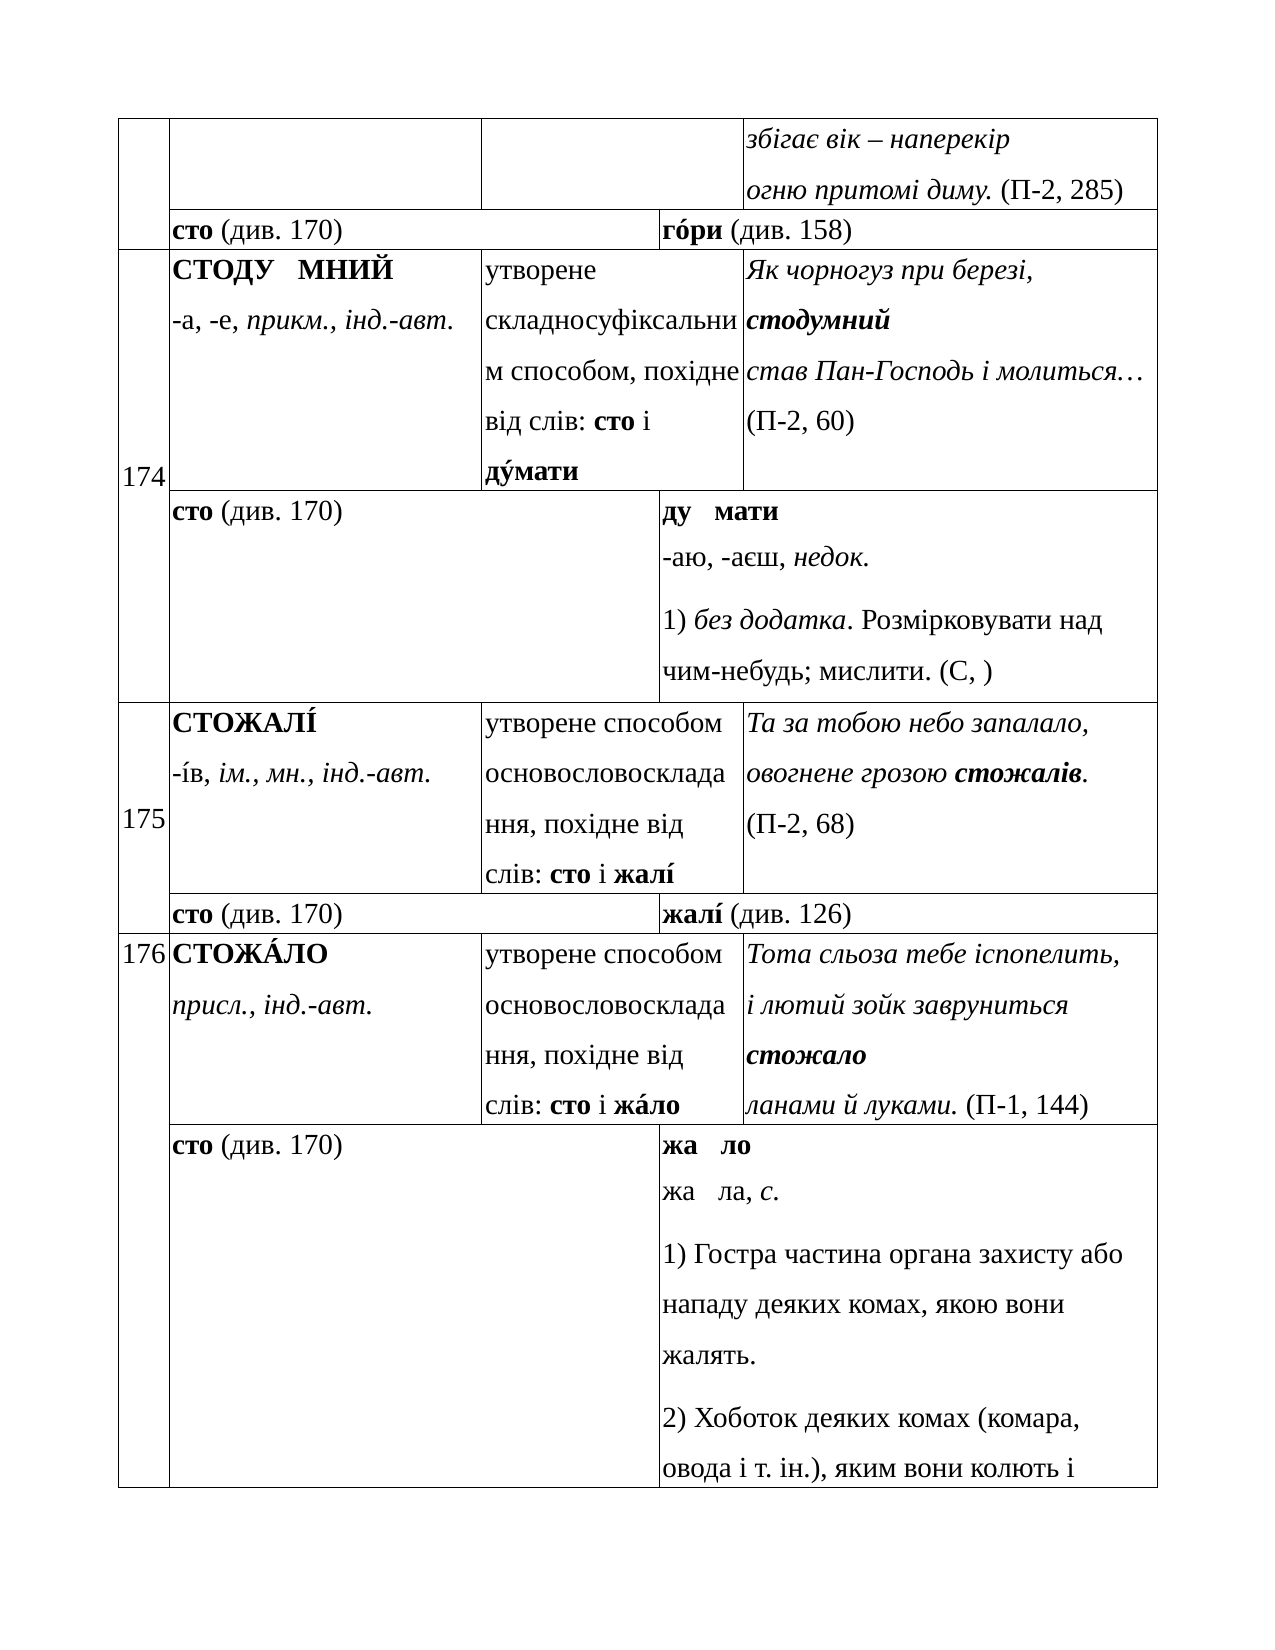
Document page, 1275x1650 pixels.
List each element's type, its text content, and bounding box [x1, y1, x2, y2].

table_cell утворене складносуфіксальним способом, похідне від слів: сто і дýмати [482, 250, 743, 490]
table_cell Стодумний -а, -е, прикм., інд.-авт. [170, 250, 481, 490]
table_cell Стожалí -íв, ім., мн., інд.-авт. [170, 703, 481, 893]
table_cell гóри (див. 158) [660, 210, 1157, 249]
table_cell жало жала, с. 1) Гостра частина органа захисту або нападу деяких комах, якою вони жалять. 2) Хоботок деяких комах (комара, овода і т. ін.), яким вони колють і [660, 1125, 1157, 1487]
table_cell збігає вік – наперекір огню притомі диму. (П‑2, 285) [744, 119, 1157, 208]
table_cell 174 [119, 250, 169, 702]
table_cell 176 [119, 934, 169, 1487]
table_cell [119, 119, 169, 249]
table_cell сто (див. 170) [170, 1125, 659, 1487]
table_cell Стожáло присл., інд.-авт. [170, 934, 481, 1124]
table_cell 175 [119, 703, 169, 933]
table_cell Як чорногуз при березі, стодумний став Пан-Господь і молиться…(П‑2, 60) [744, 250, 1157, 490]
table_cell сто (див. 170) [170, 210, 659, 249]
table_cell утворене способом основословоскладання, похідне від слів: сто і жáло [482, 934, 743, 1124]
table_cell думати -аю, -аєш, недок. 1) без додатка. Розмірковувати над чим-небудь; мислити. (С, ) [660, 491, 1157, 702]
table_cell утворене способом основословоскладання, похідне від слів: сто і жалí [482, 703, 743, 893]
table_cell [170, 119, 481, 208]
table_cell сто (див. 170) [170, 491, 659, 702]
table_cell Та за тобою небо запалало, овогнене грозою стожалів. (П‑2, 68) [744, 703, 1157, 893]
table_cell Тота сльоза тебе іспопелить, і лютий зойк завруниться стожало ланами й луками. (П‑1, 144) [744, 934, 1157, 1124]
table_cell [482, 119, 743, 208]
table_cell жалí (див. 126) [660, 894, 1157, 933]
table_cell сто (див. 170) [170, 894, 659, 933]
